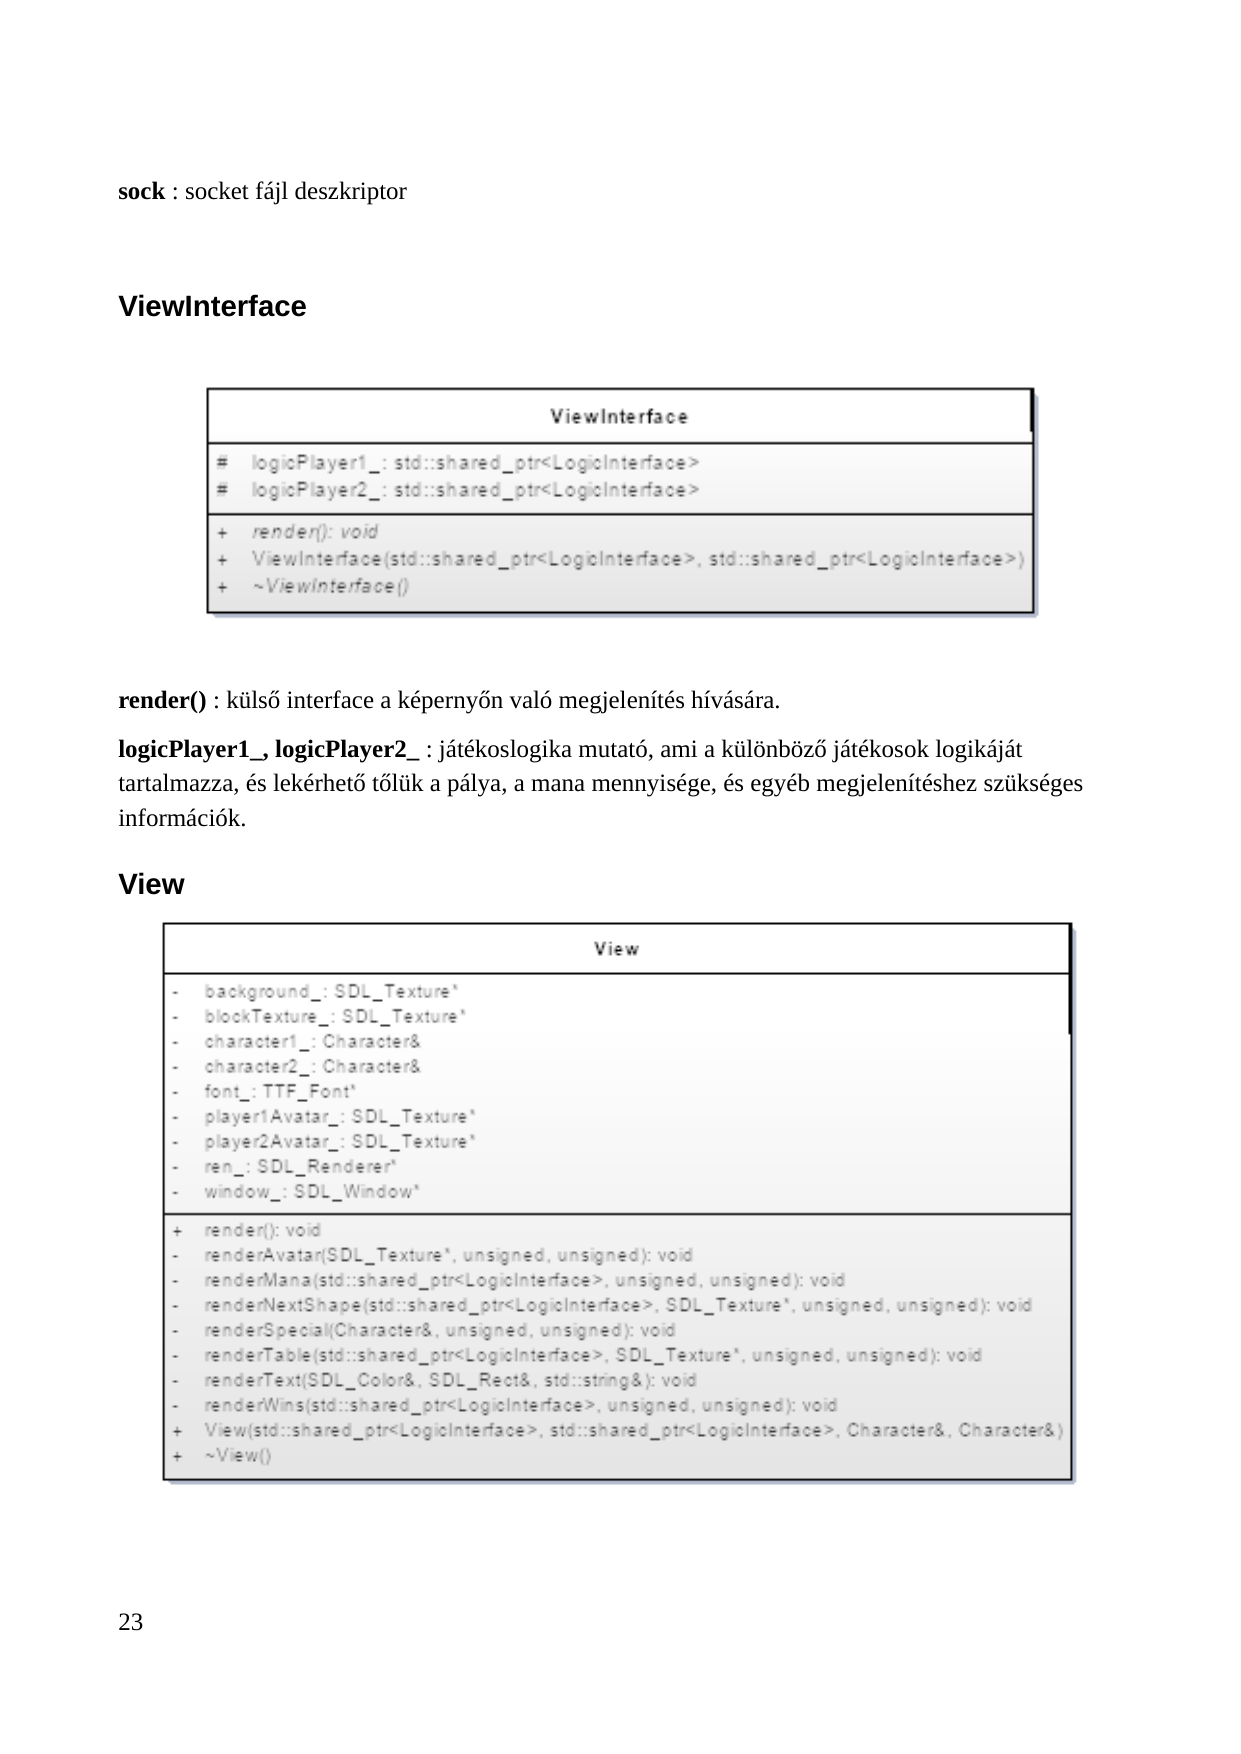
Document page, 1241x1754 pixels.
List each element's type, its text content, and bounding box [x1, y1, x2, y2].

text sock : socket fájl deszkriptor [118, 176, 1122, 205]
subtitle ViewInterface [118, 289, 1122, 323]
subtitle View [118, 867, 1122, 900]
picture [197, 380, 1043, 631]
picture [152, 912, 1089, 1489]
text render() : külső interface a képernyőn való megjelenítés hívására. [118, 685, 1122, 714]
text logicPlayer1_, logicPlayer2_ : játékoslogika mutató, ami a különböző játékosok logikáját tartalmazza, és lekérhető tőlük a pálya, a mana mennyisége, és egyéb megjelenítéshez szükséges információk. [118, 734, 1122, 832]
